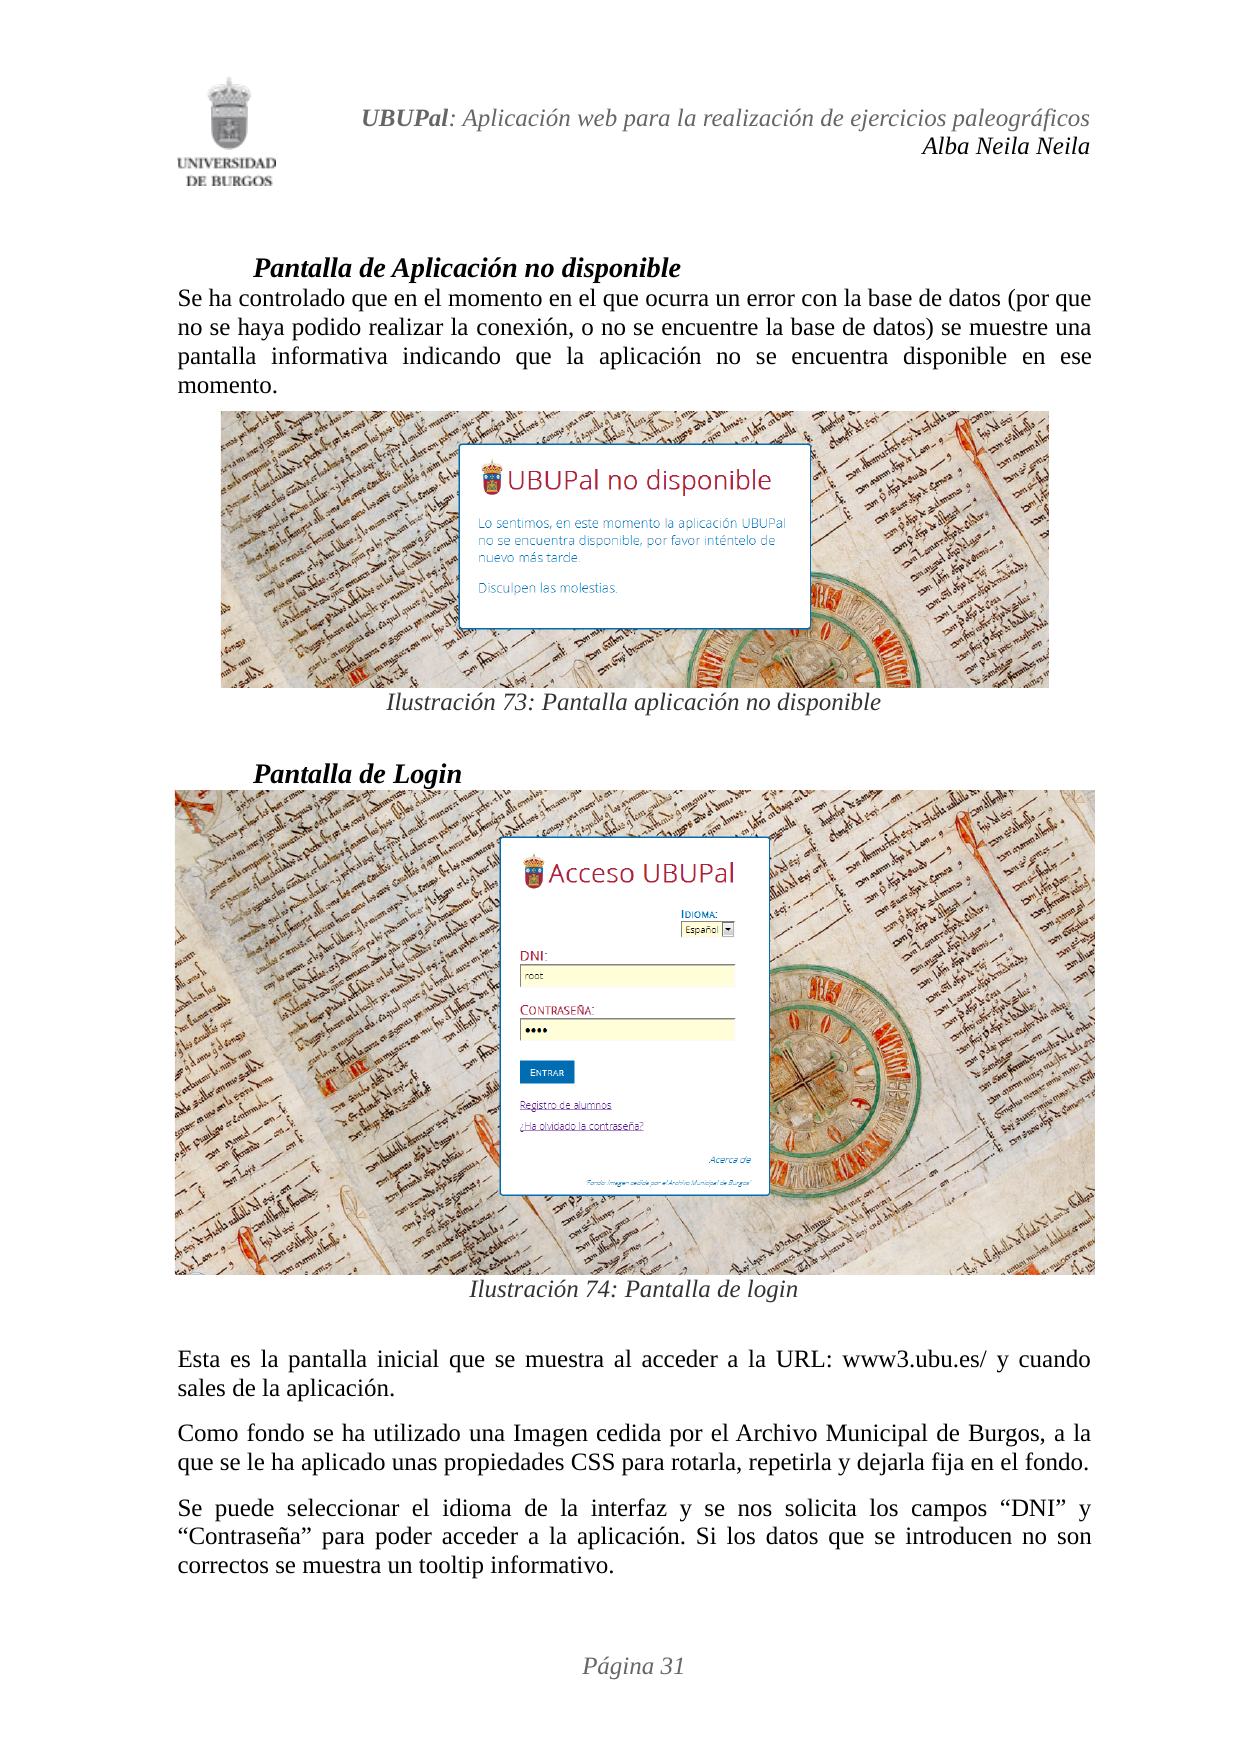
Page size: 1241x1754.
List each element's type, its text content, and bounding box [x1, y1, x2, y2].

text Esta es la pantalla inicial que se muestra al acceder a la URL: www3.ubu.es/ y cuando sales de la aplicación. [177, 1344, 1092, 1402]
picture [177, 77, 276, 186]
subtitle Pantalla de Login [215, 757, 1092, 790]
text Se ha controlado que en el momento en el que ocurra un error con la base de datos (por que no se haya podido realizar la conexión, o no se encuentre la base de datos) se muestre una pantalla informativa indicando que la aplicación no se encuentra disponible en ese momento. [177, 283, 1092, 398]
picture [220, 411, 1049, 688]
subtitle Pantalla de Aplicación no disponible [215, 251, 1092, 283]
picture [174, 790, 1095, 1275]
text Se puede seleccionar el idioma de la interfaz y se nos solicita los campos “DNI” y “Contraseña” para poder acceder a la aplicación. Si los datos que se introducen no son correctos se muestra un tooltip informativo. [177, 1493, 1092, 1579]
text Ilustración 74: Pantalla de login [175, 1275, 1095, 1303]
text Ilustración 73: Pantalla aplicación no disponible [221, 688, 1049, 716]
text Como fondo se ha utilizado una Imagen cedida por el Archivo Municipal de Burgos, a la que se le ha aplicado unas propiedades CSS para rotarla, repetirla y dejarla fija en el fondo. [177, 1418, 1092, 1476]
